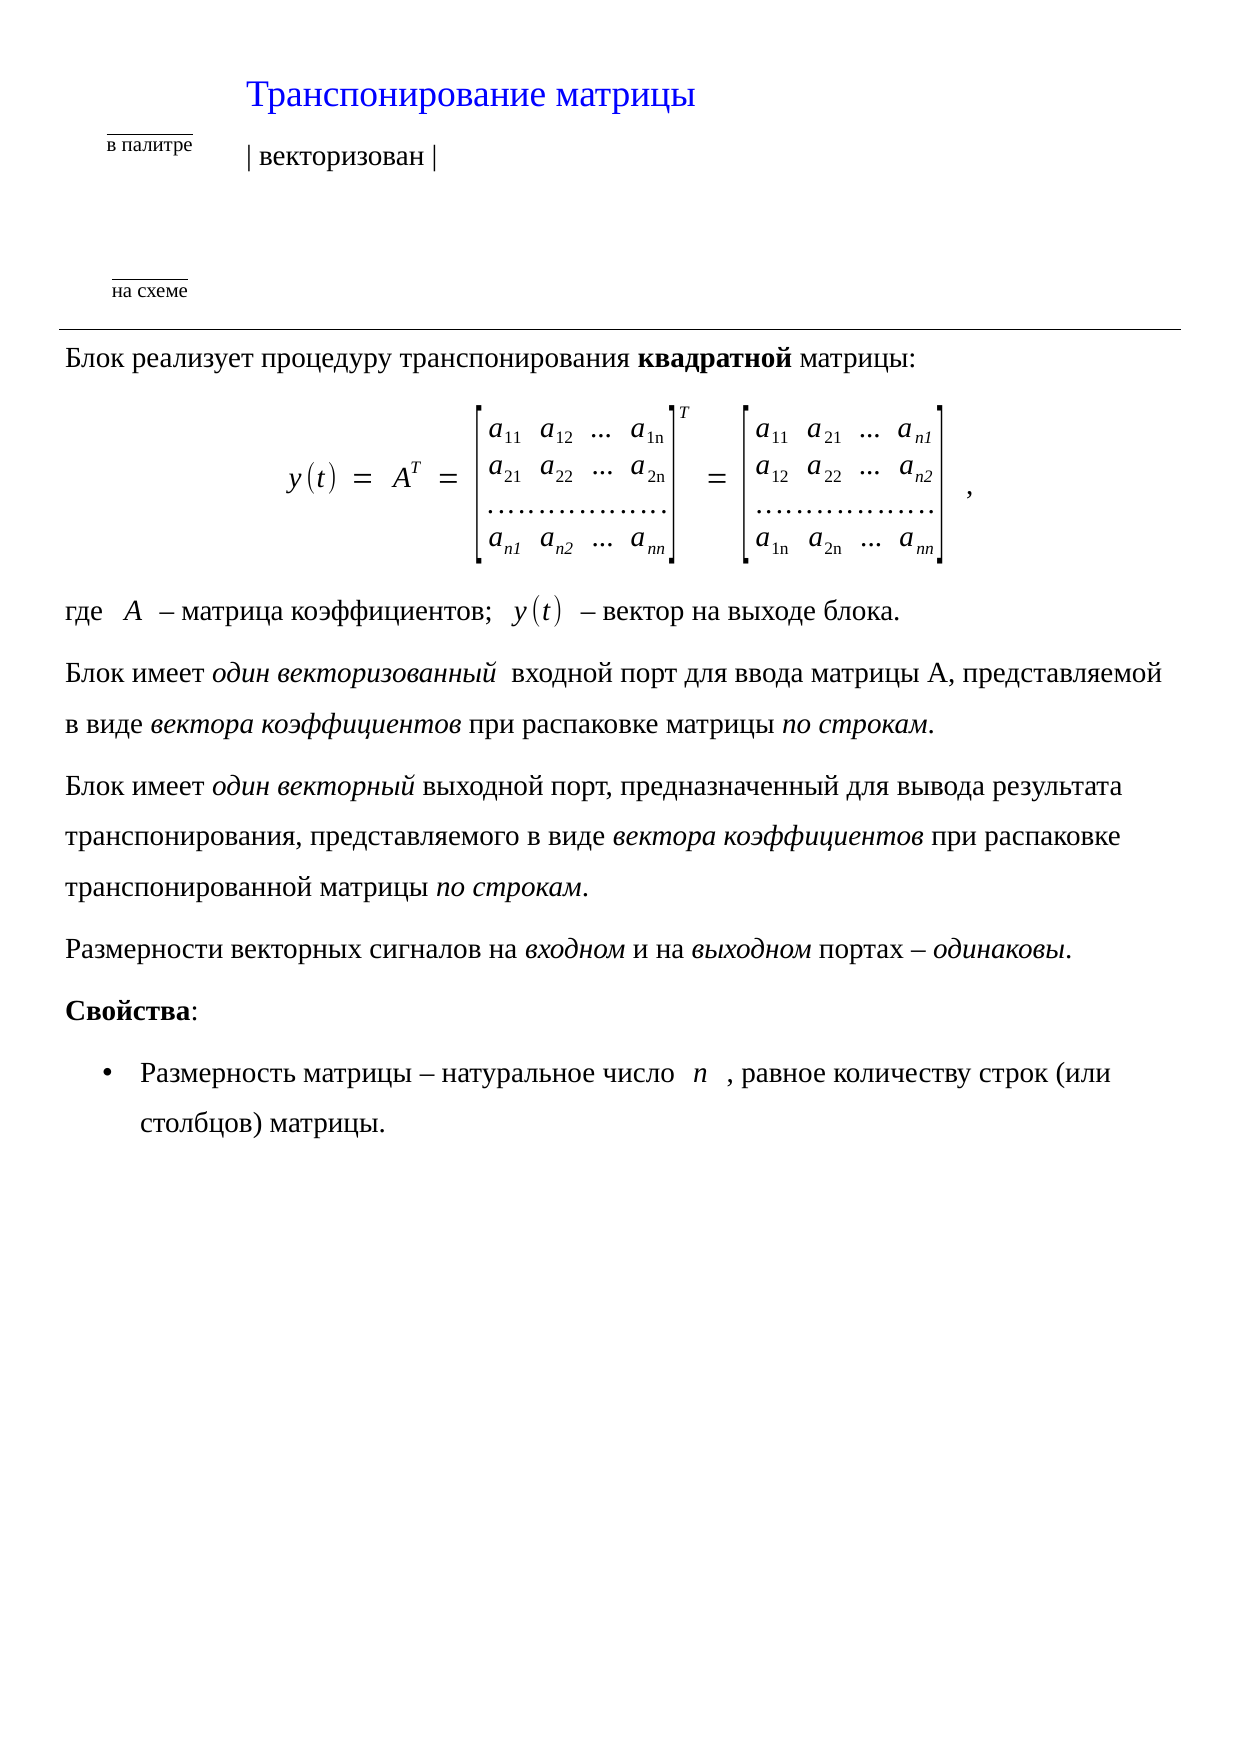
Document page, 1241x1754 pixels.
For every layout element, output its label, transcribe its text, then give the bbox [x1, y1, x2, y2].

table_cell [240, 272, 1181, 329]
table_cell [59, 184, 240, 272]
table_cell в палитре [59, 127, 240, 183]
table_cell на схеме [59, 272, 240, 329]
table_cell Блок реализует процедуру транспонирования квадратной матрицы: , где– матрица коэффициентов;– вектор на выходе блока. Блок имеет один векторизованный входной порт для ввода матрицы А, представляемой в виде вектора коэффициентов при распаковке матрицы по строкам. Блок имеет один векторный выходной порт, предназначенный для вывода результата транспонирования, представляемого в виде вектора коэффициентов при распаковке транспонированной матрицы по строкам. Размерности векторных сигналов на входном и на выходном портах – одинаковы. Свойства: Размерность матрицы – натуральное число, равное количеству строк (или столбцов) матрицы. [59, 330, 1181, 1151]
table_header Транспонирование матрицы [240, 59, 1181, 127]
table_cell | векторизован | [240, 127, 1181, 183]
table_header [59, 59, 240, 127]
table_cell [240, 184, 1181, 272]
